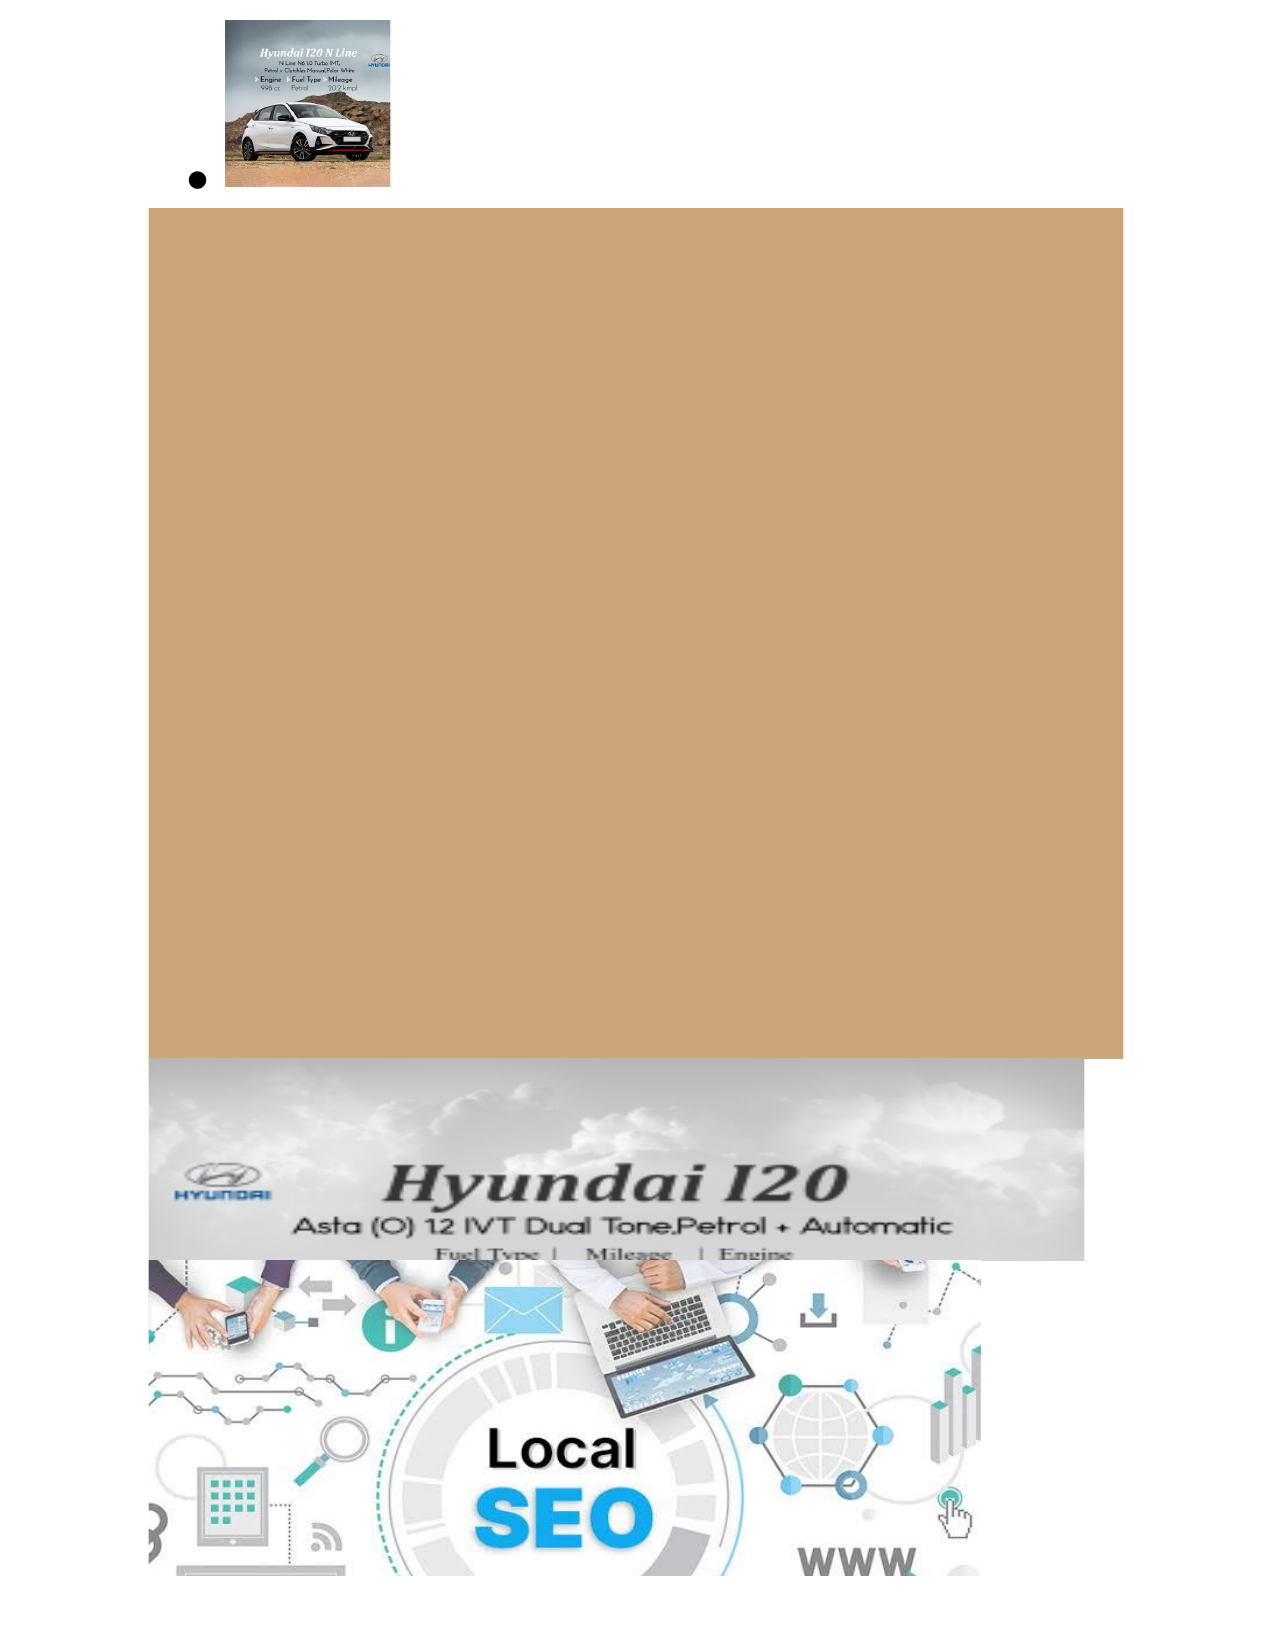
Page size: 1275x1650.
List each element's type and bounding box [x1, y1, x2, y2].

picture [225, 20, 391, 187]
picture [148, 208, 1124, 1576]
